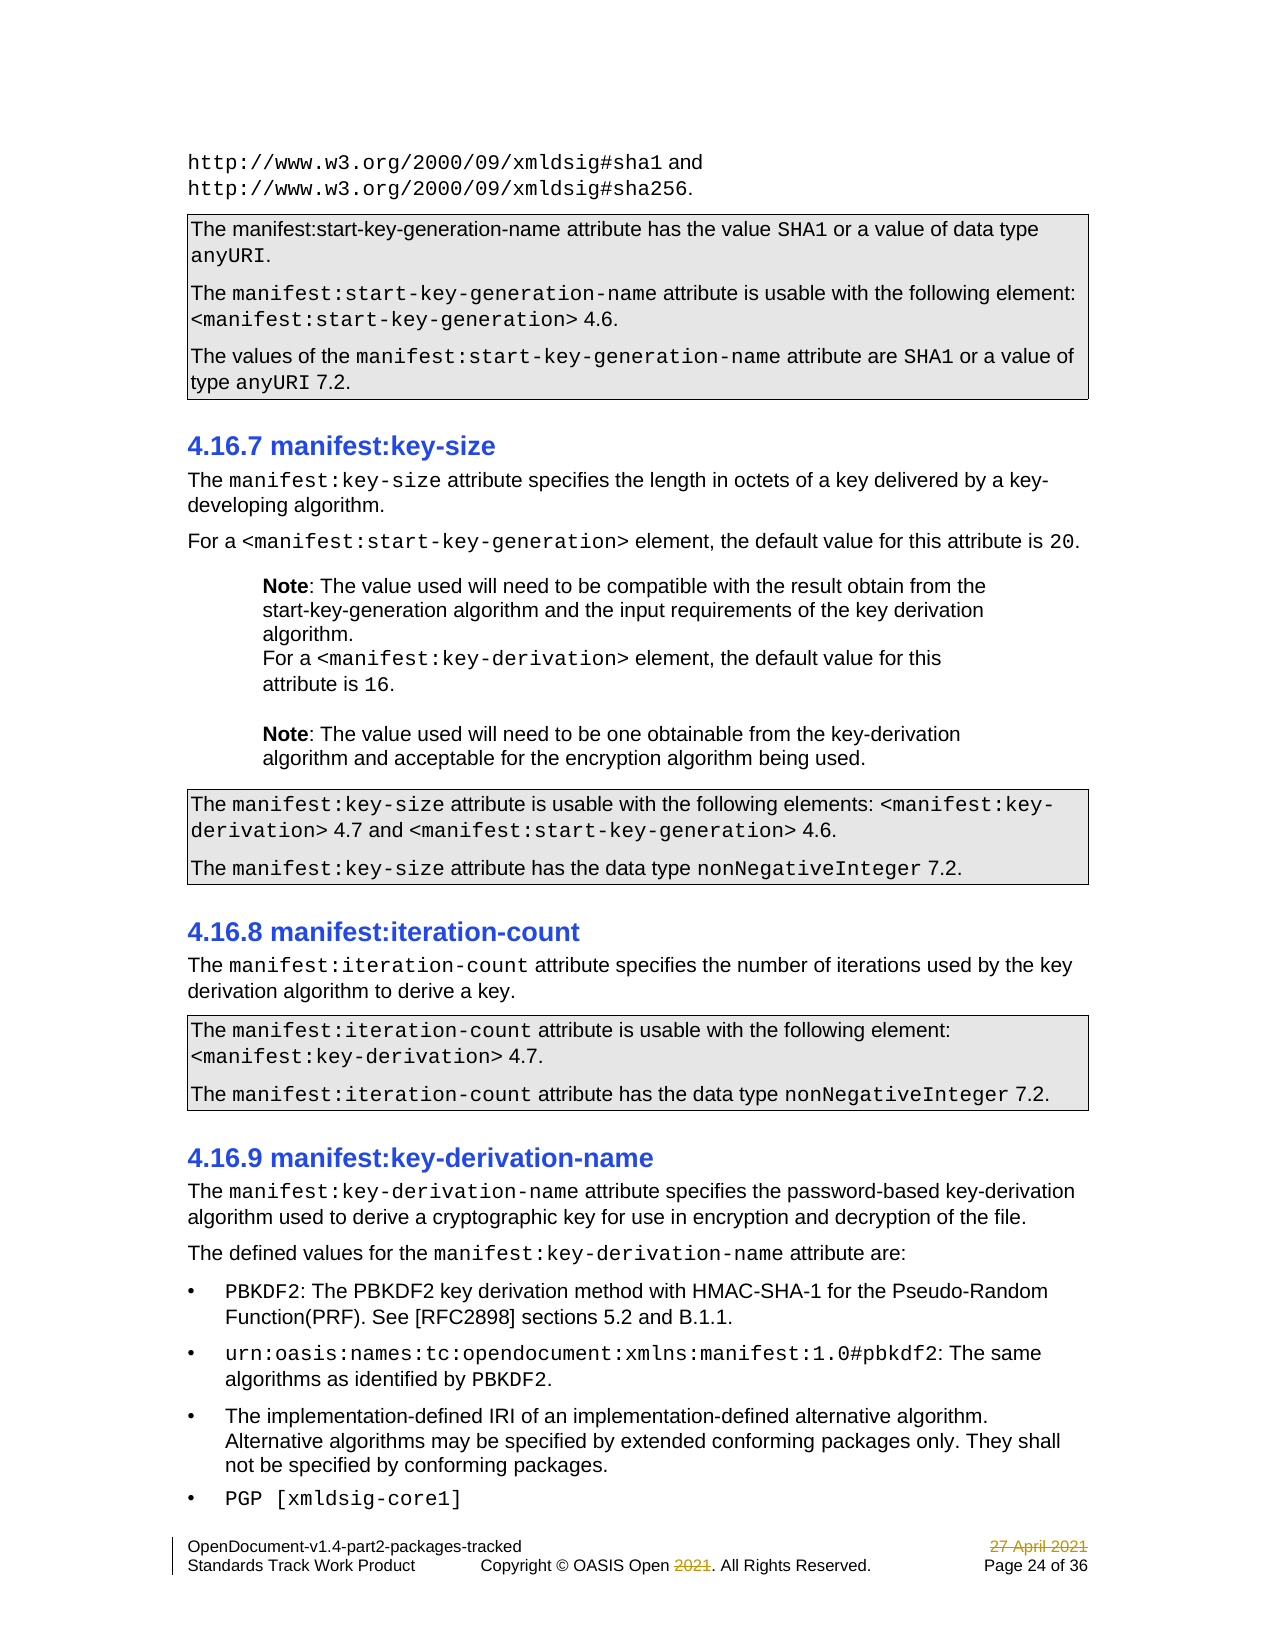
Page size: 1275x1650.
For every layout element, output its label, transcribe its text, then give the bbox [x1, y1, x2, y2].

list PBKDF2: The PBKDF2 key derivation method with HMAC-SHA-1 for the Pseudo-Random Function(PRF). See [RFC2898] sections 5.2 and B.1.1. [187, 1279, 1088, 1328]
subtitle manifest:key-derivation-name [187, 1142, 1088, 1173]
list PGP [xmldsig-core1] [187, 1488, 1088, 1512]
text Note: The value used will need to be one obtainable from the key-derivation algorithm and acceptable for the encryption algorithm being used. [262, 722, 1013, 770]
list The values of the manifest:start-key-generation-name attribute are SHA1 or a value of type anyURI 7.2. [188, 341, 1088, 399]
text The defined values for the manifest:key-derivation-name attribute are: [187, 1241, 1088, 1267]
list The manifest:key-size attribute has the data type nonNegativeInteger 7.2. [188, 852, 1088, 884]
list The manifest:key-size attribute is usable with the following elements: <manifest:key-derivation> 4.7 and <manifest:start-key-generation> 4.6. [188, 790, 1088, 843]
text Note: The value used will need to be compatible with the result obtain from the start-key-generation algorithm and the input requirements of the key derivation algorithm. For a <manifest:key-derivation> element, the default value for this attribute is 16. [262, 574, 1013, 697]
list The manifest:iteration-count attribute has the data type nonNegativeInteger 7.2. [188, 1078, 1088, 1110]
text http://www.w3.org/2000/09/xmldsig#sha1 and http://www.w3.org/2000/09/xmldsig#sha256. [187, 150, 1088, 202]
subtitle manifest:iteration-count [187, 916, 1088, 947]
list The manifest:start-key-generation-name attribute is usable with the following element: <manifest:start-key-generation> 4.6. [188, 277, 1088, 332]
text The manifest:key-derivation-name attribute specifies the password-based key-derivation algorithm used to derive a cryptographic key for use in encryption and decryption of the file. [187, 1179, 1088, 1229]
text The manifest:iteration-count attribute specifies the number of iterations used by the key derivation algorithm to derive a key. [187, 953, 1088, 1003]
list The implementation-defined IRI of an implementation-defined alternative algorithm. Alternative algorithms may be specified by extended conforming packages only. They shall not be specified by conforming packages. [187, 1404, 1088, 1476]
list urn:oasis:names:tc:opendocument:xmlns:manifest:1.0#pbkdf2: The same algorithms as identified by PBKDF2. [187, 1341, 1088, 1392]
list The manifest:start-key-generation-name attribute has the value SHA1 or a value of data type anyURI. [188, 215, 1088, 268]
subtitle manifest:key-size [187, 430, 1088, 461]
text The manifest:key-size attribute specifies the length in octets of a key delivered by a key-developing algorithm. [187, 467, 1088, 517]
list The manifest:iteration-count attribute is usable with the following element: <manifest:key-derivation> 4.7. [188, 1016, 1088, 1069]
text For a <manifest:start-key-generation> element, the default value for this attribute is 20. [187, 529, 1088, 555]
